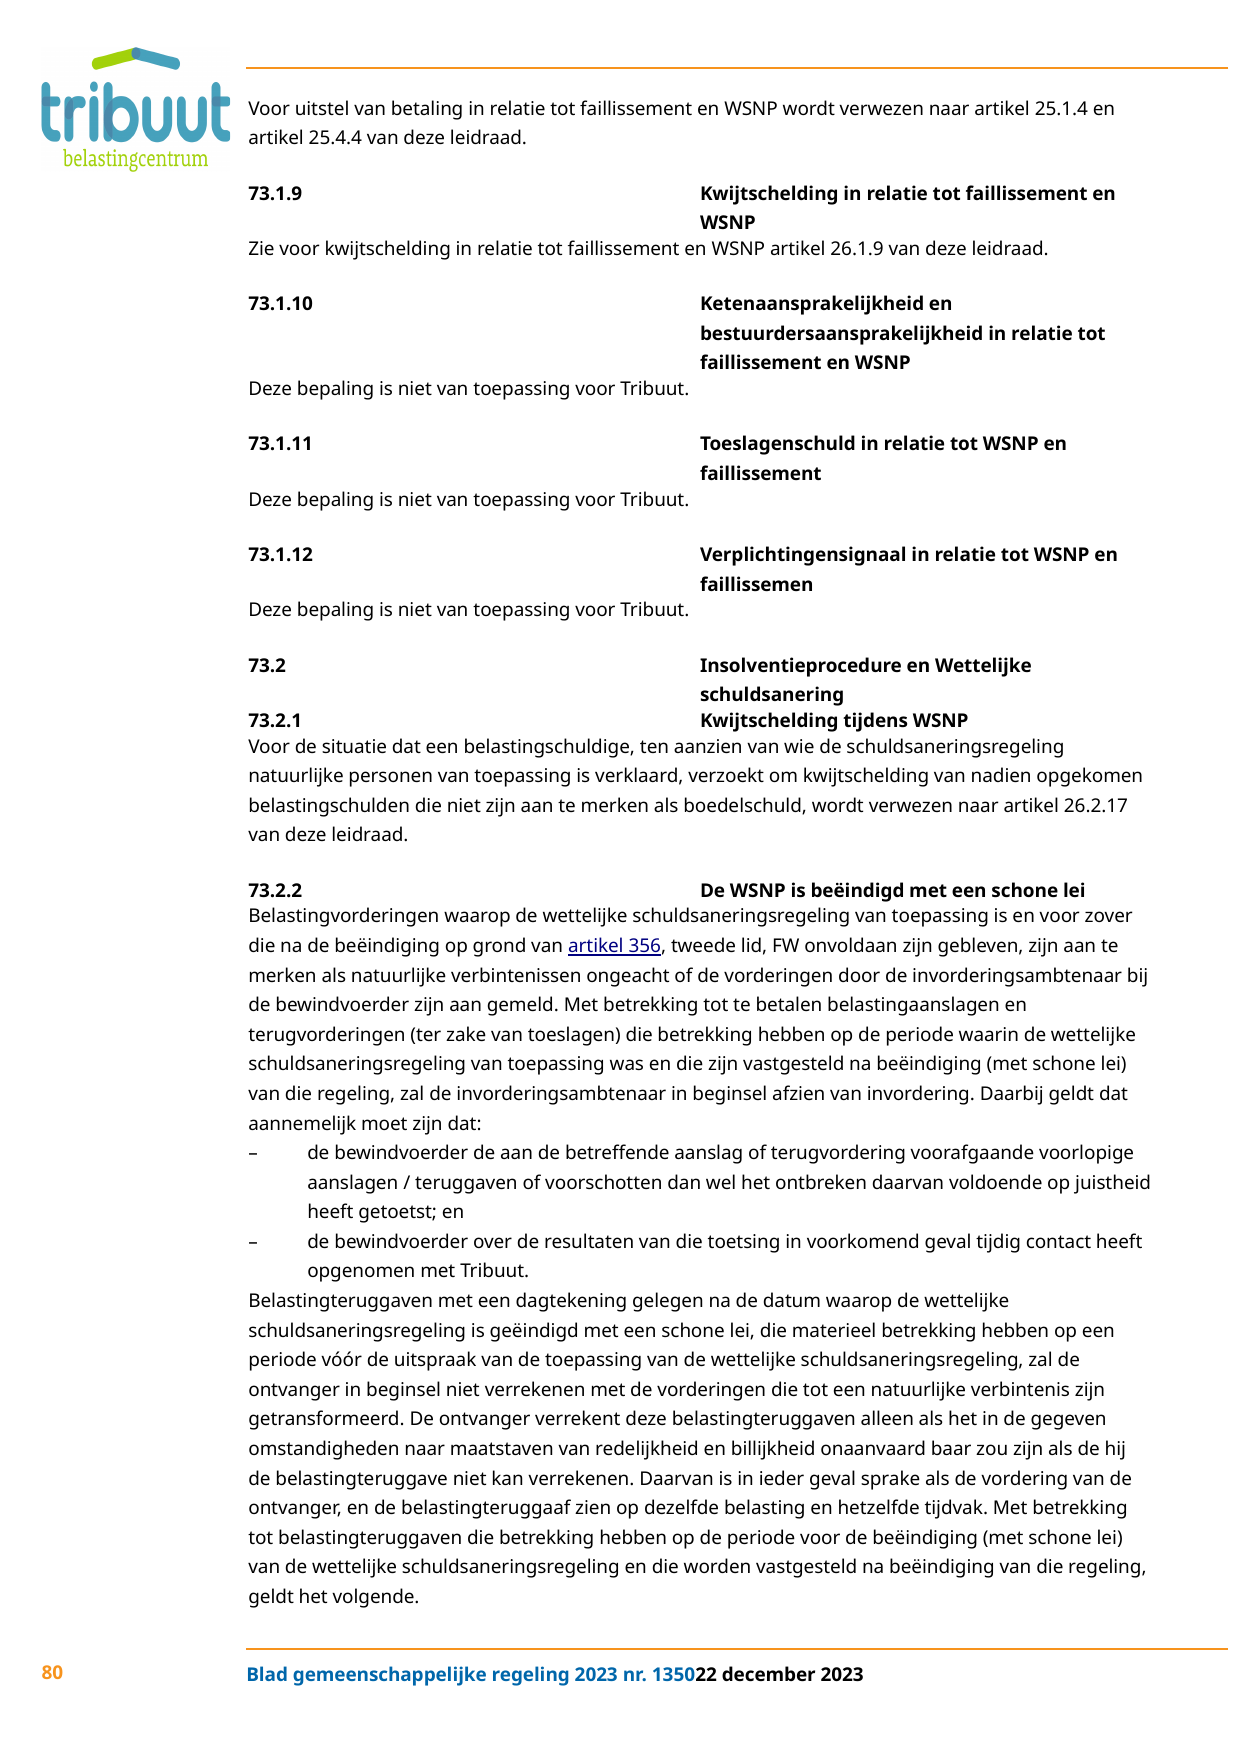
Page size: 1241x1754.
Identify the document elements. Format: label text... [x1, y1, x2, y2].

table_cell Verplichtingensignaal in relatie tot WSNP en faillissemen [700, 541, 1152, 596]
table_cell 73.2 [248, 652, 700, 707]
table_cell Insolventieprocedure en Wettelijke schuldsanering [700, 652, 1152, 707]
table_cell Deze bepaling is niet van toepassing voor Tribuut. [248, 486, 1152, 541]
table_cell 73.2.1 [248, 707, 700, 733]
table_cell Kwijtschelding tijdens WSNP [700, 707, 1152, 733]
table_cell Kwijtschelding in relatie tot faillissement en WSNP [700, 180, 1152, 235]
table_cell Toeslagenschuld in relatie tot WSNP en faillissement [700, 431, 1152, 486]
table_cell 73.1.9 [248, 180, 700, 235]
picture [41, 47, 231, 172]
table_cell Voor de situatie dat een belastingschuldige, ten aanzien van wie de schuldsaneringsregeling natuurlijke personen van toepassing is verklaard, verzoekt om kwijtschelding van nadien opgekomen belastingschulden die niet zijn aan te merken als boedelschuld, wordt verwezen naar artikel 26.2.17 van deze leidraad. [248, 733, 1152, 877]
table_cell 73.1.12 [248, 541, 700, 596]
table_cell 73.2.2 [248, 877, 700, 903]
table_cell Ketenaansprakelijkheid en bestuurdersaansprakelijkheid in relatie tot faillissement en WSNP [700, 290, 1152, 375]
table_cell Belastingvorderingen waarop de wettelijke schuldsaneringsregeling van toepassing is en voor zover die na de beëindiging op grond van artikel 356, tweede lid, FW onvoldaan zijn gebleven, zijn aan te merken als natuurlijke verbintenissen ongeacht of de vorderingen door de invorderingsambtenaar bij de bewindvoerder zijn aan gemeld. Met betrekking tot te betalen belastingaanslagen en terugvorderingen (ter zake van toeslagen) die betrekking hebben op de periode waarin de wettelijke schuldsaneringsregeling van toepassing was en die zijn vastgesteld na beëindiging (met schone lei) van die regeling, zal de invorderingsambtenaar in beginsel afzien van invordering. Daarbij geldt dat aannemelijk moet zijn dat: de bewindvoerder de aan de betreffende aanslag of terugvordering voorafgaande voorlopige aanslagen / teruggaven of voorschotten dan wel het ontbreken daarvan voldoende op juistheid heeft getoetst; en de bewindvoerder over de resultaten van die toetsing in voorkomend geval tijdig contact heeft opgenomen met Tribuut. Belastingteruggaven met een dagtekening gelegen na de datum waarop de wettelijke schuldsaneringsregeling is geëindigd met een schone lei, die materieel betrekking hebben op een periode vóór de uitspraak van de toepassing van de wettelijke schuldsaneringsregeling, zal de ontvanger in beginsel niet verrekenen met de vorderingen die tot een natuurlijke verbintenis zijn getransformeerd. De ontvanger verrekent deze belastingteruggaven alleen als het in de gegeven omstandigheden naar maatstaven van redelijkheid en billijkheid onaanvaard baar zou zijn als de hij de belastingteruggave niet kan verrekenen. Daarvan is in ieder geval sprake als de vordering van de ontvanger, en de belastingteruggaaf zien op dezelfde belasting en hetzelfde tijdvak. Met betrekking tot belastingteruggaven die betrekking hebben op de periode voor de beëindiging (met schone lei) van de wettelijke schuldsaneringsregeling en die worden vastgesteld na beëindiging van die regeling, geldt het volgende. [248, 903, 1152, 1609]
table_cell De WSNP is beëindigd met een schone lei [700, 877, 1152, 903]
table_cell 73.1.10 [248, 290, 700, 375]
table_cell Voor uitstel van betaling in relatie tot faillissement en WSNP wordt verwezen naar artikel 25.1.4 en artikel 25.4.4 van deze leidraad. [248, 95, 1152, 180]
table_cell Deze bepaling is niet van toepassing voor Tribuut. [248, 375, 1152, 431]
table_cell 73.1.11 [248, 431, 700, 486]
table_cell Zie voor kwijtschelding in relatie tot faillissement en WSNP artikel 26.1.9 van deze leidraad. [248, 235, 1152, 290]
table_cell Deze bepaling is niet van toepassing voor Tribuut. [248, 596, 1152, 652]
